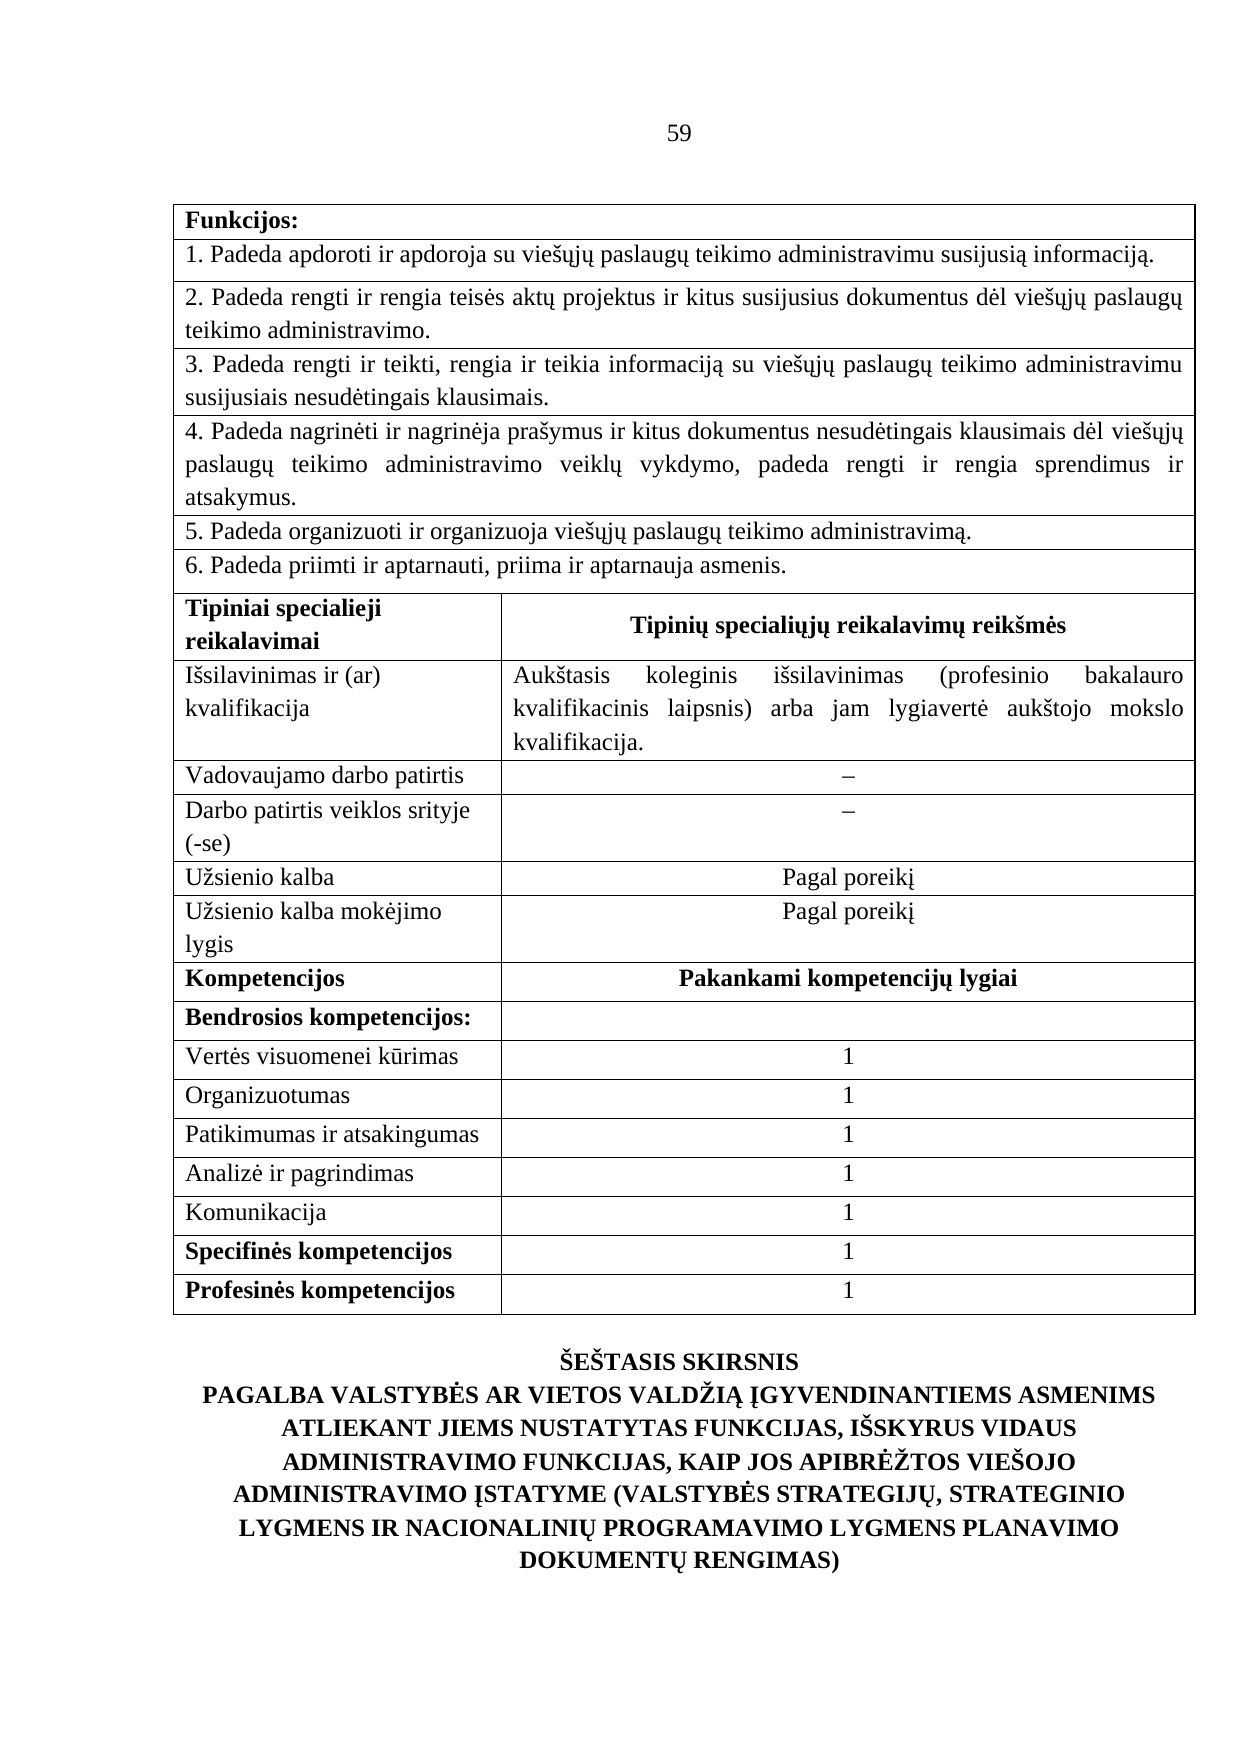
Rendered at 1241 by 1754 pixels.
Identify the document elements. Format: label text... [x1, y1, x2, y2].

table_cell 1 [502, 1041, 1194, 1079]
table_cell Vadovaujamo darbo patirtis [174, 761, 501, 794]
table_cell Organizuotumas [174, 1080, 501, 1118]
table_cell [502, 1002, 1194, 1040]
text ŠEŠTASIS SKIRSNIS [177, 1347, 1181, 1376]
table_cell Tipinių specialiųjų reikalavimų reikšmės [502, 594, 1194, 659]
table_cell Komunikacija [174, 1197, 501, 1235]
table_cell 6. Padeda priimti ir aptarnauti, priima ir aptarnauja asmenis. [174, 550, 1194, 592]
table_cell 1 [502, 1158, 1194, 1196]
table_cell Profesinės kompetencijos [174, 1275, 501, 1313]
table_cell 1 [502, 1275, 1194, 1313]
table_cell Užsienio kalba [174, 862, 501, 895]
table_cell 3. Padeda rengti ir teikti, rengia ir teikia informaciją su viešųjų paslaugų teikimo administravimu susijusiais nesudėtingais klausimais. [174, 349, 1194, 415]
table_cell Bendrosios kompetencijos: [174, 1002, 501, 1040]
table_cell Pagal poreikį [502, 862, 1194, 895]
table_cell Užsienio kalba mokėjimo lygis [174, 896, 501, 962]
table_cell Vertės visuomenei kūrimas [174, 1041, 501, 1079]
table_cell 1 [502, 1197, 1194, 1235]
table_cell Pagal poreikį [502, 896, 1194, 962]
table_cell Tipiniai specialieji reikalavimai [174, 594, 501, 659]
table_cell 2. Padeda rengti ir rengia teisės aktų projektus ir kitus susijusius dokumentus dėl viešųjų paslaugų teikimo administravimo. [174, 282, 1194, 348]
table_cell Funkcijos: [174, 205, 1194, 238]
table_cell 1. Padeda apdoroti ir apdoroja su viešųjų paslaugų teikimo administravimu susijusią informaciją. [174, 240, 1194, 281]
table_cell 1 [502, 1119, 1194, 1157]
table_cell Kompetencijos [174, 963, 501, 1001]
table_cell – [502, 761, 1194, 794]
text PAGALBA VALSTYBĖS AR VIETOS VALDŽIĄ ĮGYVENDINANTIEMS ASMENIMS ATLIEKANT JIEMS NUSTATYTAS FUNKCIJAS, IŠSKYRUS VIDAUS ADMINISTRAVIMO FUNKCIJAS, KAIP JOS APIBRĖŽTOS VIEŠOJO ADMINISTRAVIMO ĮSTATYME (VALSTYBĖS STRATEGIJŲ, STRATEGINIO LYGMENS IR NACIONALINIŲ PROGRAMAVIMO LYGMENS PLANAVIMO DOKUMENTŲ RENGIMAS) [177, 1381, 1181, 1574]
table_cell Darbo patirtis veiklos srityje (-se) [174, 795, 501, 861]
table_cell 1 [502, 1236, 1194, 1274]
table_cell Analizė ir pagrindimas [174, 1158, 501, 1196]
table_cell 5. Padeda organizuoti ir organizuoja viešųjų paslaugų teikimo administravimą. [174, 516, 1194, 549]
table_cell Pakankami kompetencijų lygiai [502, 963, 1194, 1001]
table_cell 4. Padeda nagrinėti ir nagrinėja prašymus ir kitus dokumentus nesudėtingais klausimais dėl viešųjų paslaugų teikimo administravimo veiklų vykdymo, padeda rengti ir rengia sprendimus ir atsakymus. [174, 416, 1194, 515]
table_cell – [502, 795, 1194, 861]
table_cell 1 [502, 1080, 1194, 1118]
table_cell Aukštasis koleginis išsilavinimas (profesinio bakalauro kvalifikacinis laipsnis) arba jam lygiavertė aukštojo mokslo kvalifikacija. [502, 661, 1194, 759]
table_cell Specifinės kompetencijos [174, 1236, 501, 1274]
table_cell Išsilavinimas ir (ar) kvalifikacija [174, 661, 501, 759]
table_cell Patikimumas ir atsakingumas [174, 1119, 501, 1157]
